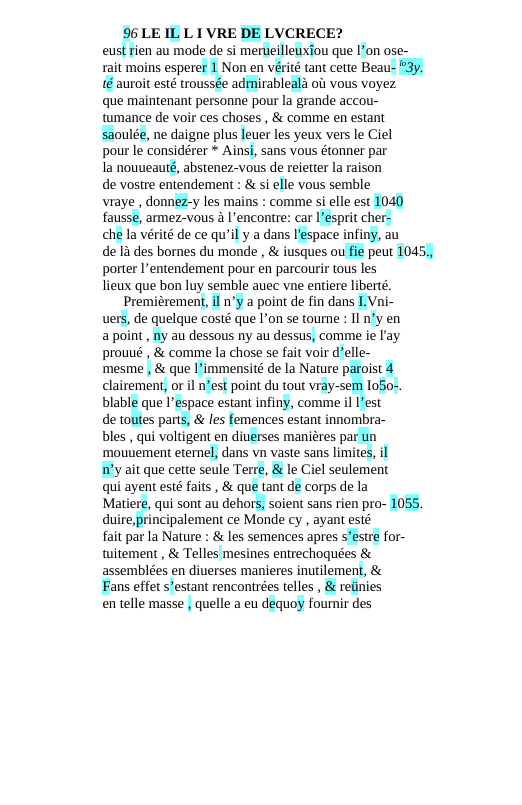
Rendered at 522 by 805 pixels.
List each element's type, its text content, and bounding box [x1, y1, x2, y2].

text Premièrement, il n’y a point de fin dans I.Vni- uers, de quelque costé que l’on se tourne : Il n’y en a point , ny au dessous ny au dessus, comme ie l'ay prouué , & comme la chose se fait voir d’elle- mesme , & que l’immensité de la Nature paroist 4 clairement, or il n’est point du tout vray-sem Io5o-. blable que l’espace estant infiny, comme il l’est de toutes parts, & les femences estant innombra- bles , qui voltigent en diuerses manières par un mouuement eternel, dans vn vaste sans limites, il n’y ait que cette seule Terre, & le Ciel seulement qui ayent esté faits , & que tant de corps de la Matiere, qui sont au dehors, soient sans rien pro- 1055. duire,principalement ce Monde cy , ayant esté fait par la Nature : & les semences apres s’estre for- tuitement , & Telles mesines entrechoquées & assemblées en diuerses manieres inutilement, & Fans effet s’estant rencontrées telles , & reünies en telle masse , quelle a eu dequoy fournir des [102, 293, 499, 612]
text 96 LE IL L I VRE DE LVCRECE? eust rien au mode de si merueilleuxîou que l’on ose- rait moins esperer 1 Non en vérité tant cette Beau- lo3y. té auroit esté troussée adrnirablealà où vous voyez que maintenant personne pour la grande accou- tumance de voir ces choses , & comme en estant saoulée, ne daigne plus leuer les yeux vers le Ciel pour le considérer * Ainsi, sans vous étonner par la nouueauté, abstenez-vous de reietter la raison de vostre entendement : & si elle vous semble vraye , donnez-y les mains : comme si elle est 1040 fausse, armez-vous à l’encontre: car l’esprit cher- che la vérité de ce qu’il y a dans l'espace infiny, au de là des bornes du monde , & iusques ou fie peut 1045., porter l’entendement pour en parcourir tous les lieux que bon luy semble auec vne entiere liberté. [102, 25, 499, 293]
